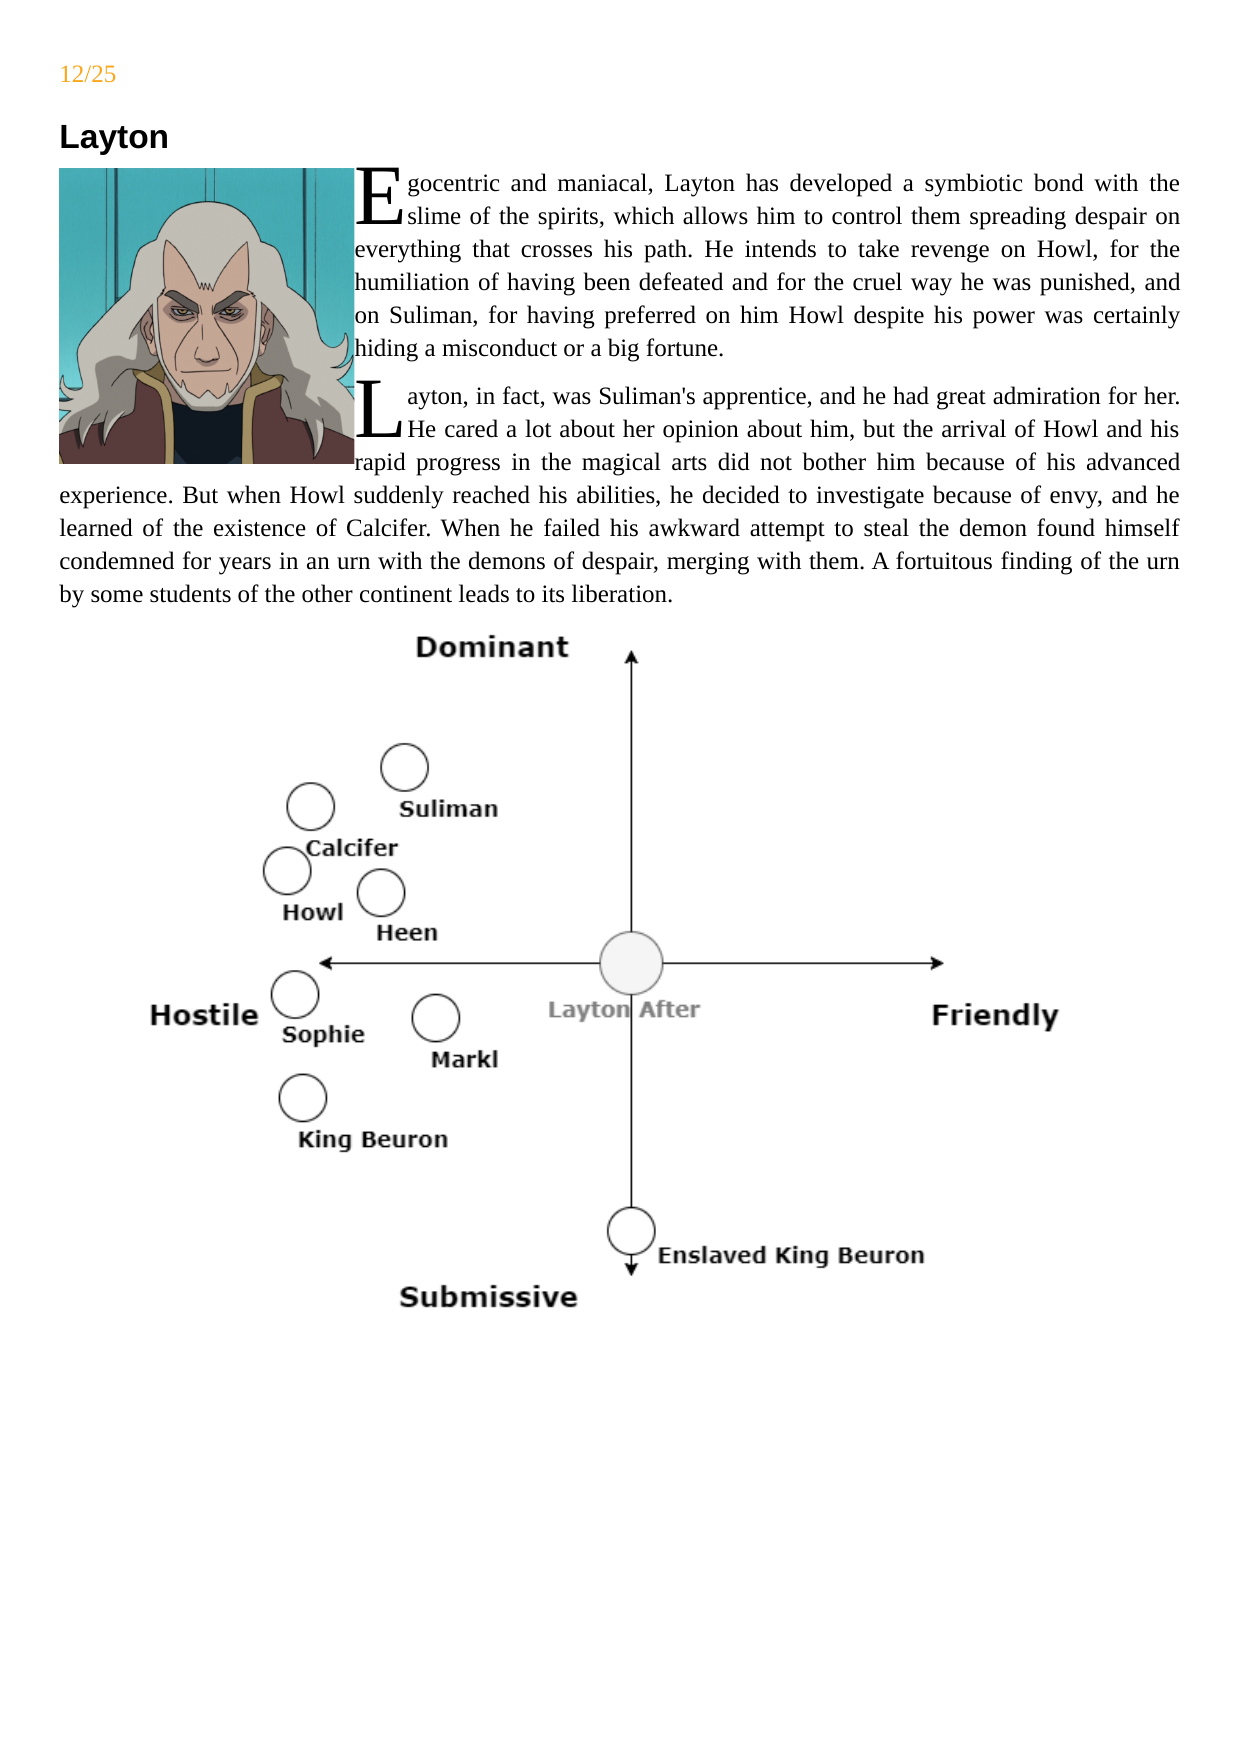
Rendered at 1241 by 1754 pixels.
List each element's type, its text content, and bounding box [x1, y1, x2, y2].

text Egocentric and maniacal, Layton has developed a symbiotic bond with the slime of the spirits, which allows him to control them spreading despair on everything that crosses his path. He intends to take revenge on Howl, for the humiliation of having been defeated and for the cruel way he was punished, and on Suliman, for having preferred on him Howl despite his power was certainly hiding a misconduct or a big fortune. [355, 168, 1181, 362]
picture [146, 626, 1086, 1312]
subtitle Layton [59, 117, 1181, 156]
text Layton, in fact, was Suliman's apprentice, and he had great admiration for her. He cared a lot about her opinion about him, but the arrival of Howl and his rapid progress in the magical arts did not bother him because of his advanced experience. But when Howl suddenly reached his abilities, he decided to investigate because of envy, and he learned of the existence of Calcifer. When he failed his awkward attempt to steal the demon found himself condemned for years in an urn with the demons of despair, merging with them. A fortuitous finding of the urn by some students of the other continent leads to its liberation. [59, 381, 1181, 608]
picture [59, 168, 355, 464]
